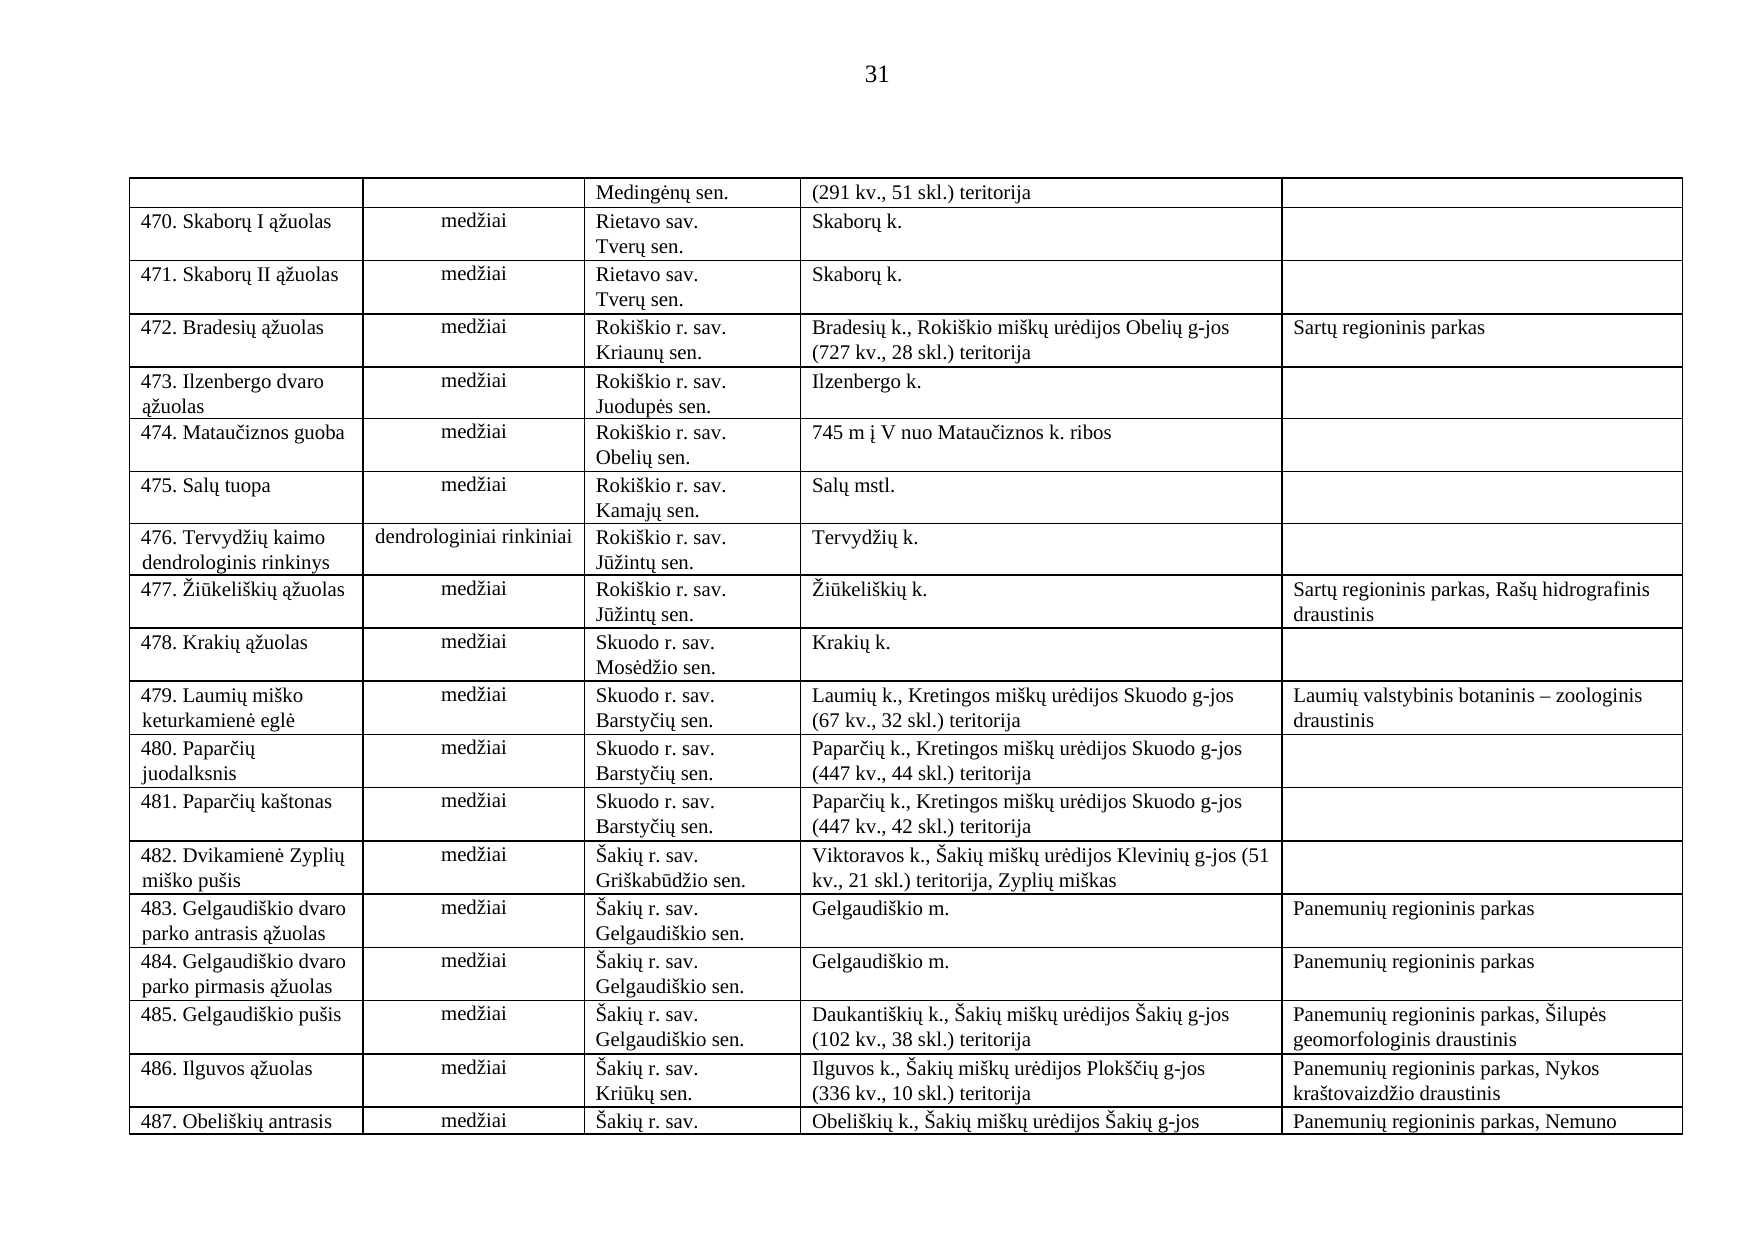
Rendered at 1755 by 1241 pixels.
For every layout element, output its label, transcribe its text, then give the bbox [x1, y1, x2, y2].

table_cell Šakių r. sav. [585, 1108, 800, 1133]
table_cell [1283, 179, 1682, 206]
table_cell 472. Bradesių ąžuolas [130, 315, 362, 366]
table_cell medžiai [364, 1001, 584, 1053]
table_cell 470. Skaborų I ąžuolas [130, 208, 362, 259]
table_cell 486. Ilguvos ąžuolas [130, 1055, 362, 1106]
table_cell Obeliškių k., Šakių miškų urėdijos Šakių g-jos [801, 1108, 1281, 1133]
table_cell 481. Paparčių kaštonas [130, 788, 362, 840]
table_cell Ilguvos k., Šakių miškų urėdijos Plokščių g-jos (336 kv., 10 skl.) teritorija [801, 1055, 1281, 1106]
table_cell Tervydžių k. [801, 524, 1281, 574]
table_cell Rokiškio r. sav. Juodupės sen. [585, 368, 800, 418]
table_cell Skuodo r. sav. Mosėdžio sen. [585, 629, 800, 680]
table_cell 476. Tervydžių kaimo dendrologinis rinkinys [130, 524, 362, 574]
table_cell [364, 179, 584, 206]
table_cell Rokiškio r. sav. Jūžintų sen. [585, 524, 800, 574]
table_cell Medingėnų sen. [585, 179, 800, 206]
table_cell medžiai [364, 842, 584, 893]
table_cell 474. Mataučiznos guoba [130, 419, 362, 471]
table_cell 473. Ilzenbergo dvaro ąžuolas [130, 368, 362, 418]
table_cell 485. Gelgaudiškio pušis [130, 1001, 362, 1053]
table_cell Skaborų k. [801, 208, 1281, 259]
table_cell 477. Žiūkeliškių ąžuolas [130, 576, 362, 627]
table_cell [1283, 629, 1682, 680]
table_cell [130, 179, 362, 206]
table_cell 745 m į V nuo Mataučiznos k. ribos [801, 419, 1281, 471]
table_cell Viktoravos k., Šakių miškų urėdijos Klevinių g-jos (51 kv., 21 skl.) teritorija, Zyplių miškas [801, 842, 1281, 893]
table_cell medžiai [364, 629, 584, 680]
table_cell medžiai [364, 472, 584, 522]
table_cell Skuodo r. sav. Barstyčių sen. [585, 682, 800, 734]
table_cell Rokiškio r. sav. Obelių sen. [585, 419, 800, 471]
table_cell Rietavo sav. Tverų sen. [585, 208, 800, 259]
table_cell 479. Laumių miško keturkamienė eglė [130, 682, 362, 734]
table_cell Laumių valstybinis botaninis – zoologinis draustinis [1283, 682, 1682, 734]
table_cell [1283, 419, 1682, 471]
table_cell [1283, 208, 1682, 259]
table_cell (291 kv., 51 skl.) teritorija [801, 179, 1281, 206]
table_cell Gelgaudiškio m. [801, 948, 1281, 1000]
table_cell 480. Paparčių juodalksnis [130, 735, 362, 787]
table_cell 475. Salų tuopa [130, 472, 362, 522]
table_cell medžiai [364, 895, 584, 947]
table_cell Rokiškio r. sav. Kriaunų sen. [585, 315, 800, 366]
table_cell medžiai [364, 315, 584, 366]
table_cell medžiai [364, 208, 584, 259]
table_cell medžiai [364, 682, 584, 734]
table_cell Panemunių regioninis parkas, Šilupės geomorfologinis draustinis [1283, 1001, 1682, 1053]
table_cell [1283, 788, 1682, 840]
table_cell Skuodo r. sav. Barstyčių sen. [585, 735, 800, 787]
table_cell Sartų regioninis parkas, Rašų hidrografinis draustinis [1283, 576, 1682, 627]
table_cell [1283, 524, 1682, 574]
table_cell Laumių k., Kretingos miškų urėdijos Skuodo g-jos (67 kv., 32 skl.) teritorija [801, 682, 1281, 734]
table_cell Skaborų k. [801, 261, 1281, 313]
table_cell Skuodo r. sav. Barstyčių sen. [585, 788, 800, 840]
table_cell medžiai [364, 368, 584, 418]
table_cell Paparčių k., Kretingos miškų urėdijos Skuodo g-jos (447 kv., 42 skl.) teritorija [801, 788, 1281, 840]
table_cell Sartų regioninis parkas [1283, 315, 1682, 366]
table_cell 484. Gelgaudiškio dvaro parko pirmasis ąžuolas [130, 948, 362, 1000]
table_cell Šakių r. sav. Gelgaudiškio sen. [585, 948, 800, 1000]
table_cell medžiai [364, 261, 584, 313]
table_cell medžiai [364, 1108, 584, 1133]
table_cell [1283, 368, 1682, 418]
table_cell Panemunių regioninis parkas, Nykos kraštovaizdžio draustinis [1283, 1055, 1682, 1106]
table_cell dendrologiniai rinkiniai [364, 524, 584, 574]
table_cell 483. Gelgaudiškio dvaro parko antrasis ąžuolas [130, 895, 362, 947]
table_cell [1283, 842, 1682, 893]
table_cell Šakių r. sav. Kriūkų sen. [585, 1055, 800, 1106]
table_cell Panemunių regioninis parkas [1283, 895, 1682, 947]
table_cell medžiai [364, 788, 584, 840]
table_cell Bradesių k., Rokiškio miškų urėdijos Obelių g-jos (727 kv., 28 skl.) teritorija [801, 315, 1281, 366]
table_cell [1283, 261, 1682, 313]
table_cell Panemunių regioninis parkas [1283, 948, 1682, 1000]
table_cell Rokiškio r. sav. Jūžintų sen. [585, 576, 800, 627]
table_cell 487. Obeliškių antrasis [130, 1108, 362, 1133]
table_cell Žiūkeliškių k. [801, 576, 1281, 627]
table_cell medžiai [364, 948, 584, 1000]
table_cell Šakių r. sav. Griškabūdžio sen. [585, 842, 800, 893]
table_cell Paparčių k., Kretingos miškų urėdijos Skuodo g-jos (447 kv., 44 skl.) teritorija [801, 735, 1281, 787]
table_cell Šakių r. sav. Gelgaudiškio sen. [585, 1001, 800, 1053]
table_cell Rokiškio r. sav. Kamajų sen. [585, 472, 800, 522]
table_cell Krakių k. [801, 629, 1281, 680]
table_cell [1283, 472, 1682, 522]
table_cell Šakių r. sav. Gelgaudiškio sen. [585, 895, 800, 947]
table_cell 471. Skaborų II ąžuolas [130, 261, 362, 313]
table_cell Rietavo sav. Tverų sen. [585, 261, 800, 313]
table_cell Panemunių regioninis parkas, Nemuno [1283, 1108, 1682, 1133]
table_cell medžiai [364, 735, 584, 787]
table_cell medžiai [364, 576, 584, 627]
table_cell Daukantiškių k., Šakių miškų urėdijos Šakių g-jos (102 kv., 38 skl.) teritorija [801, 1001, 1281, 1053]
table_cell Salų mstl. [801, 472, 1281, 522]
table_cell Ilzenbergo k. [801, 368, 1281, 418]
table_cell 478. Krakių ąžuolas [130, 629, 362, 680]
table_cell medžiai [364, 419, 584, 471]
table_cell Gelgaudiškio m. [801, 895, 1281, 947]
table_cell medžiai [364, 1055, 584, 1106]
table_cell 482. Dvikamienė Zyplių miško pušis [130, 842, 362, 893]
table_cell [1283, 735, 1682, 787]
